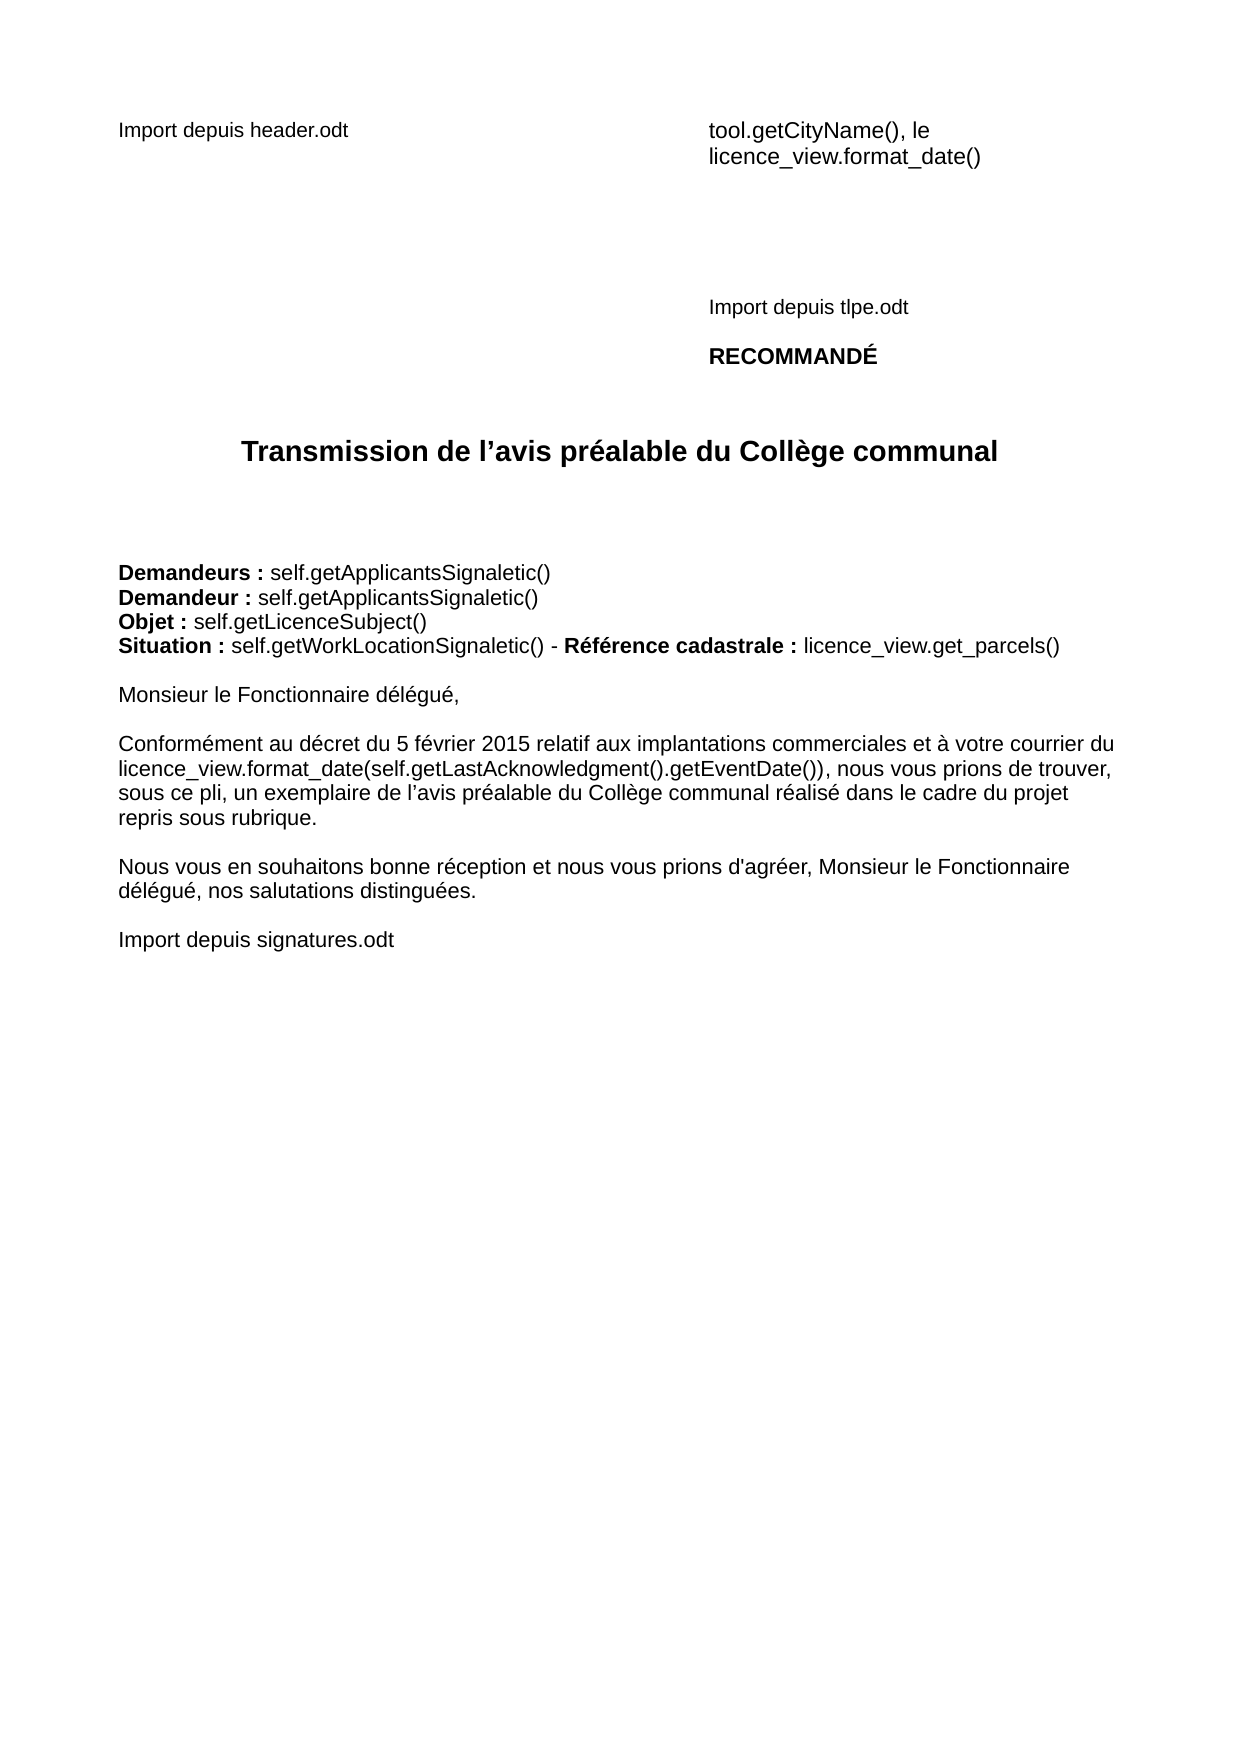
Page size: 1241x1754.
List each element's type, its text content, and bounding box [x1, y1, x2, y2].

text Objet : self.getLicenceSubject() [118, 609, 1122, 634]
table_header Import depuis header.odt [118, 118, 708, 370]
text Conformément au décret du 5 février 2015 relatif aux implantations commerciales et à votre courrier du licence_view.format_date(self.getLastAcknowledgment().getEventDate()), nous vous prions de trouver, sous ce pli, un exemplaire de l’avis préalable du Collège communal réalisé dans le cadre du projet repris sous rubrique. [118, 732, 1122, 830]
text Demandeur : self.getApplicantsSignaletic() [118, 585, 1122, 609]
table_header tool.getCityName(), le licence_view.format_date() Import depuis tlpe.odt RECOMMANDÉ [709, 118, 1123, 370]
text Monsieur le Fonctionnaire délégué, [118, 683, 1122, 707]
title Transmission de l’avis préalable du Collège communal [118, 435, 1122, 467]
text Demandeurs : self.getApplicantsSignaletic() [118, 561, 1122, 585]
text Nous vous en souhaitons bonne réception et nous vous prions d'agréer, Monsieur le Fonctionnaire délégué, nos salutations distinguées. [118, 854, 1122, 903]
text Import depuis signatures.odt [118, 928, 1122, 952]
text Situation : self.getWorkLocationSignaletic() - Référence cadastrale : licence_view.get_parcels() [118, 634, 1122, 658]
